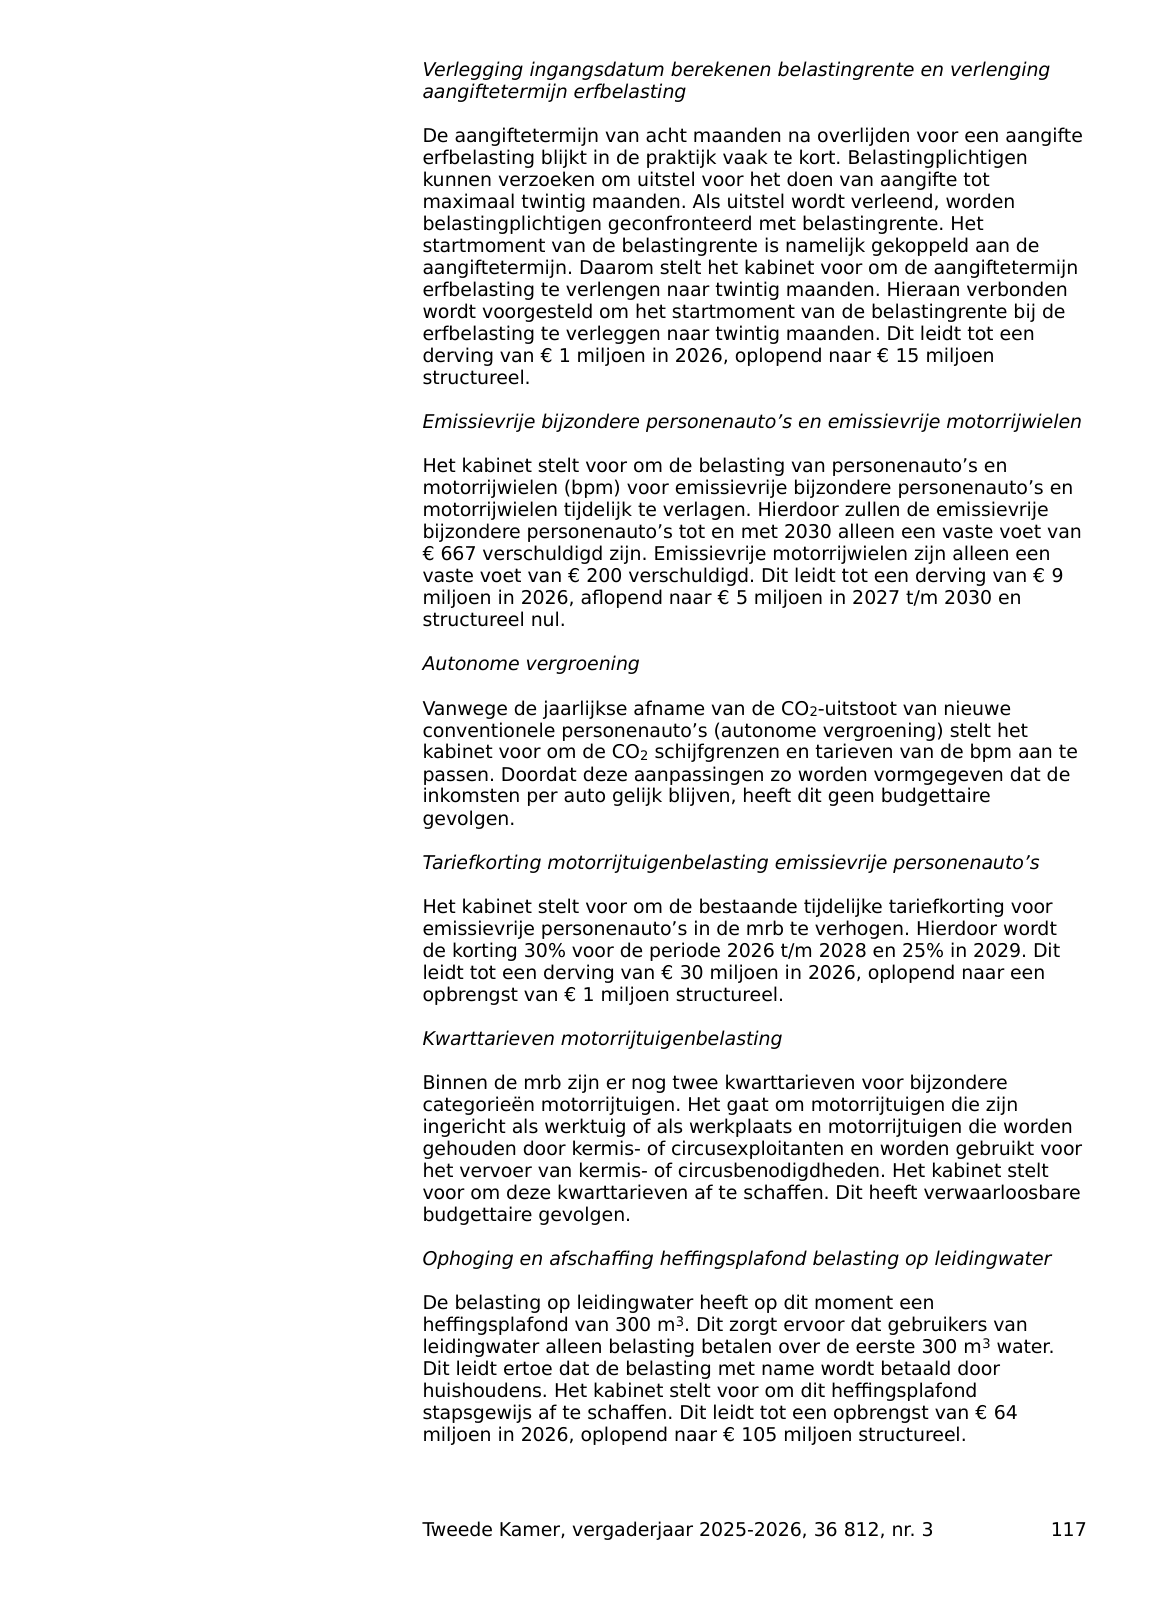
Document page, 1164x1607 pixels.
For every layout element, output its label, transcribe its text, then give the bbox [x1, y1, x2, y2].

text De belasting op leidingwater heeft op dit moment een heffingsplafond van 300 m3. Dit zorgt ervoor dat gebruikers van leidingwater alleen belasting betalen over de eerste 300 m3 water. Dit leidt ertoe dat de belasting met name wordt betaald door huishoudens. Het kabinet stelt voor om dit heffingsplafond stapsgewijs af te schaffen. Dit leidt tot een opbrengst van € 64 miljoen in 2026, oplopend naar € 105 miljoen structureel. [422, 1292, 1087, 1446]
subtitle Autonome vergroening [422, 653, 1087, 675]
subtitle Verlegging ingangsdatum berekenen belastingrente en verlenging aangiftetermijn erfbelasting [422, 59, 1087, 103]
text Het kabinet stelt voor om de bestaande tijdelijke tariefkorting voor emissievrije personenauto’s in de mrb te verhogen. Hierdoor wordt de korting 30% voor de periode 2026 t/m 2028 en 25% in 2029. Dit leidt tot een derving van € 30 miljoen in 2026, oplopend naar een opbrengst van € 1 miljoen structureel. [422, 896, 1087, 1006]
subtitle Tariefkorting motorrijtuigenbelasting emissievrije personenauto’s [422, 852, 1087, 873]
text De aangiftetermijn van acht maanden na overlijden voor een aangifte erfbelasting blijkt in de praktijk vaak te kort. Belastingplichtigen kunnen verzoeken om uitstel voor het doen van aangifte tot maximaal twintig maanden. Als uitstel wordt verleend, worden belastingplichtigen geconfronteerd met belastingrente. Het startmoment van de belastingrente is namelijk gekoppeld aan de aangiftetermijn. Daarom stelt het kabinet voor om de aangiftetermijn erfbelasting te verlengen naar twintig maanden. Hieraan verbonden wordt voorgesteld om het startmoment van de belastingrente bij de erfbelasting te verleggen naar twintig maanden. Dit leidt tot een derving van € 1 miljoen in 2026, oplopend naar € 15 miljoen structureel. [422, 125, 1087, 389]
text Binnen de mrb zijn er nog twee kwarttarieven voor bijzondere categorieën motorrijtuigen. Het gaat om motorrijtuigen die zijn ingericht als werktuig of als werkplaats en motorrijtuigen die worden gehouden door kermis- of circusexploitanten en worden gebruikt voor het vervoer van kermis- of circusbenodigdheden. Het kabinet stelt voor om deze kwarttarieven af te schaffen. Dit heeft verwaarloosbare budgettaire gevolgen. [422, 1072, 1087, 1226]
subtitle Emissievrije bijzondere personenauto’s en emissievrije motorrijwielen [422, 411, 1087, 433]
text Het kabinet stelt voor om de belasting van personenauto’s en motorrijwielen (bpm) voor emissievrije bijzondere personenauto’s en motorrijwielen tijdelijk te verlagen. Hierdoor zullen de emissievrije bijzondere personenauto’s tot en met 2030 alleen een vaste voet van € 667 verschuldigd zijn. Emissievrije motorrijwielen zijn alleen een vaste voet van € 200 verschuldigd. Dit leidt tot een derving van € 9 miljoen in 2026, aflopend naar € 5 miljoen in 2027 t/m 2030 en structureel nul. [422, 455, 1087, 631]
subtitle Ophoging en afschaffing heffingsplafond belasting op leidingwater [422, 1248, 1087, 1270]
subtitle Kwarttarieven motorrijtuigenbelasting [422, 1028, 1087, 1050]
text Vanwege de jaarlijkse afname van de CO2-uitstoot van nieuwe conventionele personenauto’s (autonome vergroening) stelt het kabinet voor om de CO2 schijfgrenzen en tarieven van de bpm aan te passen. Doordat deze aanpassingen zo worden vormgegeven dat de inkomsten per auto gelijk blijven, heeft dit geen budgettaire gevolgen. [422, 697, 1087, 829]
